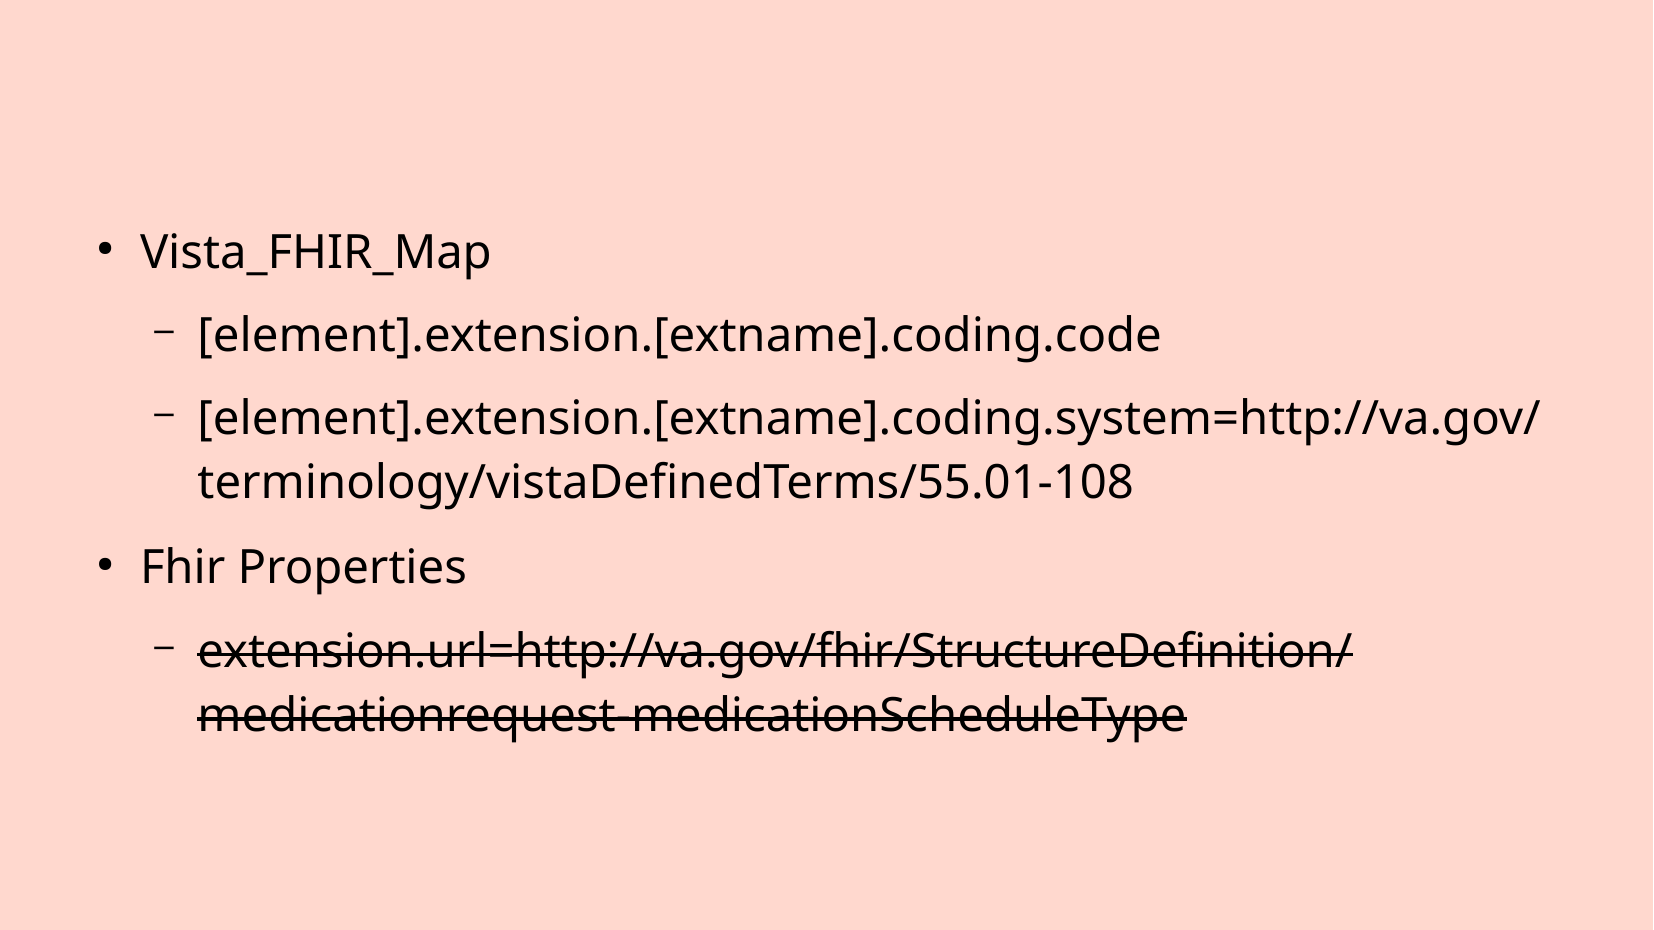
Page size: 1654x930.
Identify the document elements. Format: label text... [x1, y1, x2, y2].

list Vista_FHIR_Map [element].extension.[extname].coding.code [element].extension.[extname].coding.system=http://va.gov/terminology/vistaDefinedTerms/55.01-108 Fhir Properties extension.url=http://va.gov/fhir/StructureDefinition/medicationrequest-medicationScheduleType [82, 217, 1571, 757]
